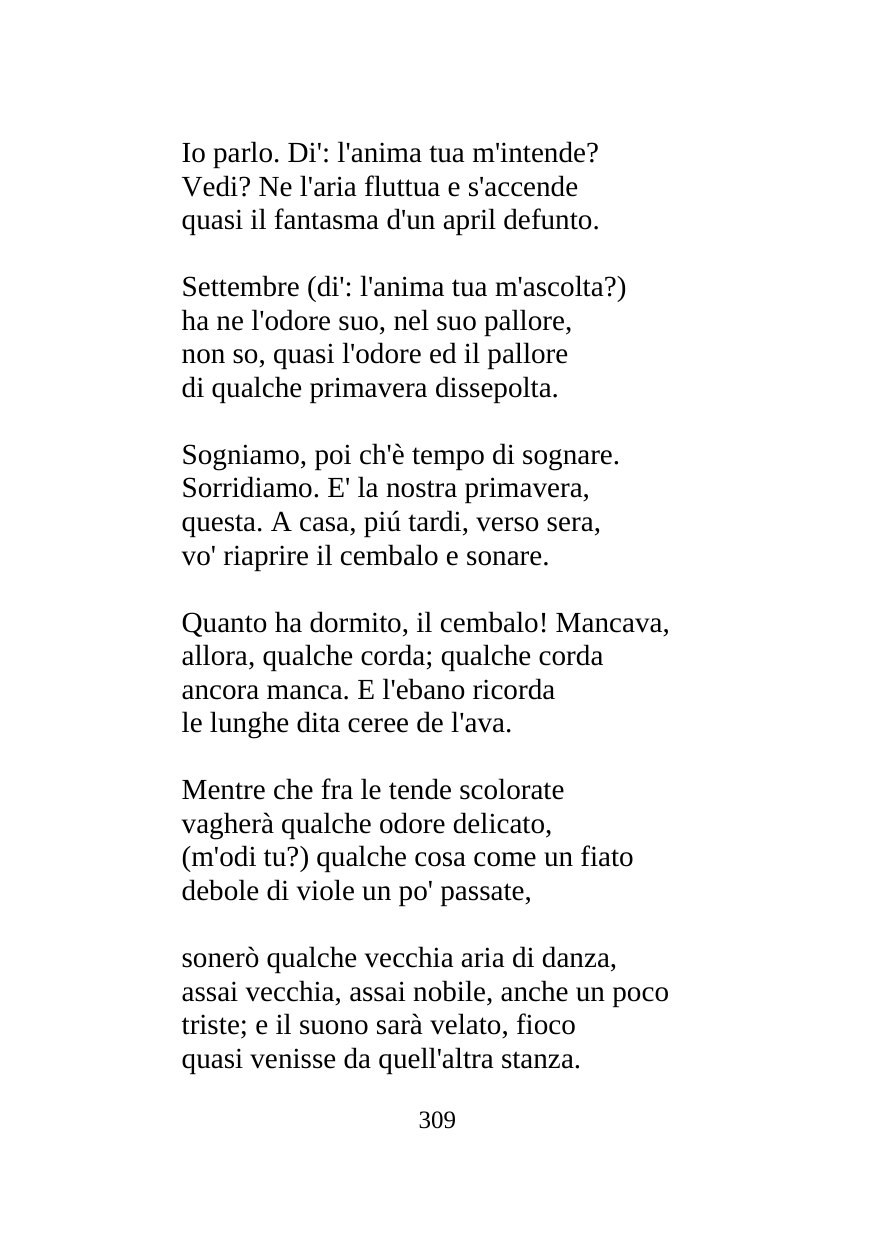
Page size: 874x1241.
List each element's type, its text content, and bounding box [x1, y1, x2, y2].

text ha ne l'odore suo, nel suo pallore, [181, 303, 693, 336]
text Settembre (di': l'anima tua m'ascolta?) [181, 269, 693, 303]
text questa. A casa, piú tardi, verso sera, [181, 504, 693, 538]
text le lunghe dita ceree de l'ava. [181, 705, 693, 739]
text triste; e il suono sarà velato, fioco [181, 1007, 693, 1041]
text di qualche primavera dissepolta. [181, 370, 693, 403]
text Sorridiamo. E' la nostra primavera, [181, 471, 693, 504]
text allora, qualche corda; qualche corda [181, 638, 693, 672]
text assai vecchia, assai nobile, anche un poco [181, 974, 693, 1007]
text debole di viole un po' passate, [181, 873, 693, 907]
text Mentre che fra le tende scolorate [181, 772, 693, 806]
text Io parlo. Di': l'anima tua m'intende? [181, 135, 693, 169]
text non so, quasi l'odore ed il pallore [181, 336, 693, 370]
text Quanto ha dormito, il cembalo! Mancava, [181, 605, 693, 638]
text sonerò qualche vecchia aria di danza, [181, 940, 693, 974]
text (m'odi tu?) qualche cosa come un fiato [181, 839, 693, 873]
text vo' riaprire il cembalo e sonare. [181, 538, 693, 571]
text Sogniamo, poi ch'è tempo di sognare. [181, 437, 693, 471]
text ancora manca. E l'ebano ricorda [181, 672, 693, 705]
text quasi venisse da quell'altra stanza. [181, 1041, 693, 1074]
text Vedi? Ne l'aria fluttua e s'accende [181, 169, 693, 202]
text quasi il fantasma d'un april defunto. [181, 202, 693, 236]
text vagherà qualche odore delicato, [181, 806, 693, 839]
